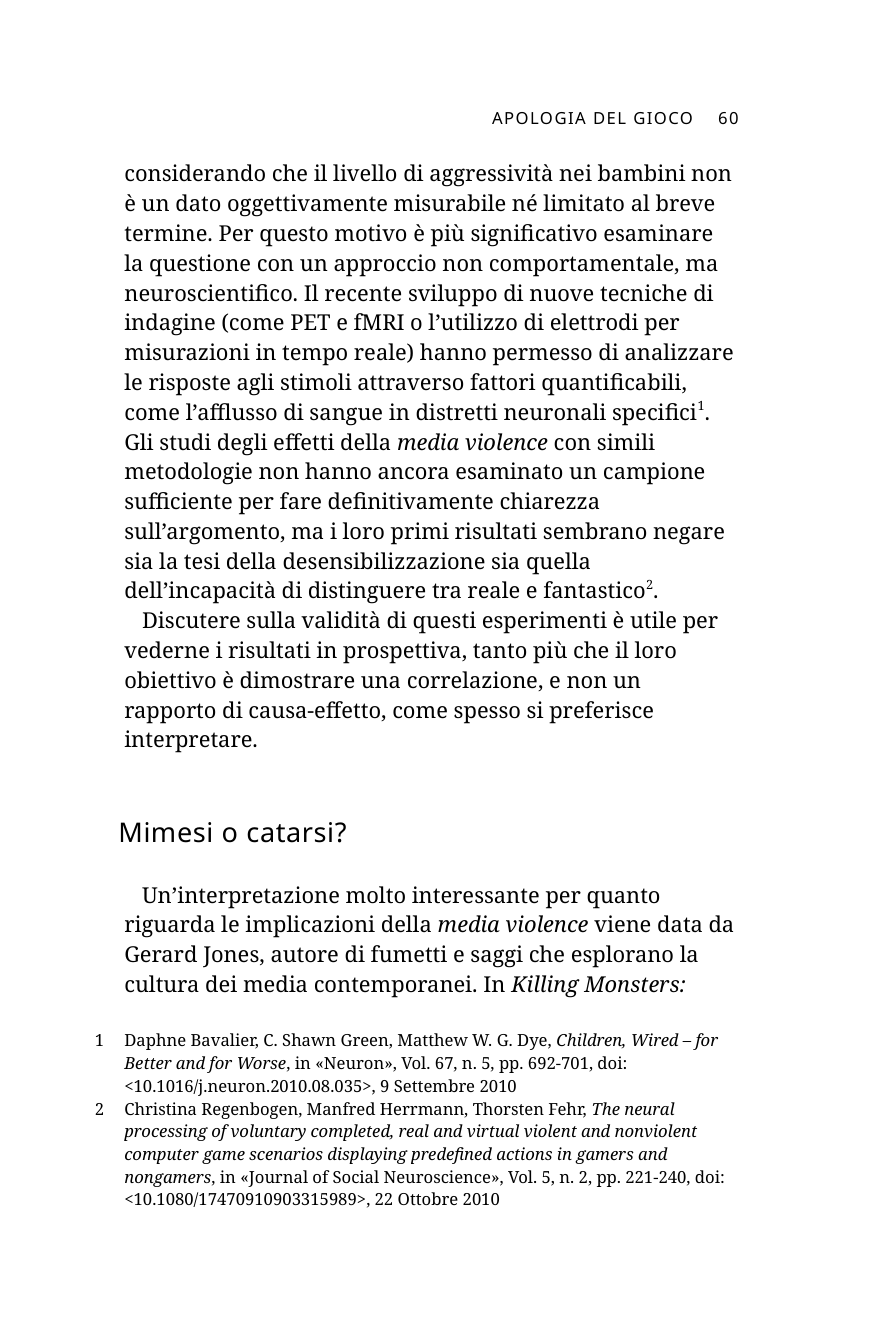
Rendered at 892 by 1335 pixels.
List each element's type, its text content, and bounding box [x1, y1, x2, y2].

text Un’interpretazione molto interessante per quanto riguarda le implicazioni della media violence viene data da Gerard Jones, autore di fumetti e saggi che esplorano la cultura dei media contemporanei. In Killing Monsters: [124, 880, 738, 999]
text considerando che il livello di aggressività nei bambini non è un dato oggettivamente misurabile né limitato al breve termine. Per questo motivo è più significativo esaminare la questione con un approccio non comportamentale, ma neuroscientifico. Il recente sviluppo di nuove tecniche di indagine (come PET e fMRI o l’utilizzo di elettrodi per misurazioni in tempo reale) hanno permesso di analizzare le risposte agli stimoli attraverso fattori quantificabili, come l’afflusso di sangue in distretti neuronali specifici. Gli studi degli effetti della media violence con simili metodologie non hanno ancora esaminato un campione sufficiente per fare definitivamente chiarezza sull’argomento, ma i loro primi risultati sembrano negare sia la tesi della desensibilizzazione sia quella dell’incapacità di distinguere tra reale e fantastico. [124, 158, 738, 605]
text Daphne Bavalier, C. Shawn Green, Matthew W. G. Dye, Children, Wired – for Better and for Worse, in «Neuron», Vol. 67, n. 5, pp. 692-701, doi: <10.1016/j.neuron.2010.08.035>, 9 Settembre 2010 [94, 1029, 738, 1097]
text Discutere sulla validità di questi esperimenti è utile per vederne i risultati in prospettiva, tanto più che il loro obiettivo è dimostrare una correlazione, e non un rapporto di causa-effetto, come spesso si preferisce interpretare. [124, 605, 738, 754]
subtitle Mimesi o catarsi? [118, 813, 738, 850]
text Christina Regenbogen, Manfred Herrmann, Thorsten Fehr, The neural processing of voluntary completed, real and virtual violent and nonviolent computer game scenarios displaying predefined actions in gamers and nongamers, in «Journal of Social Neuroscience», Vol. 5, n. 2, pp. 221-240, doi: <10.1080/17470910903315989>, 22 Ottobre 2010 [94, 1097, 738, 1211]
